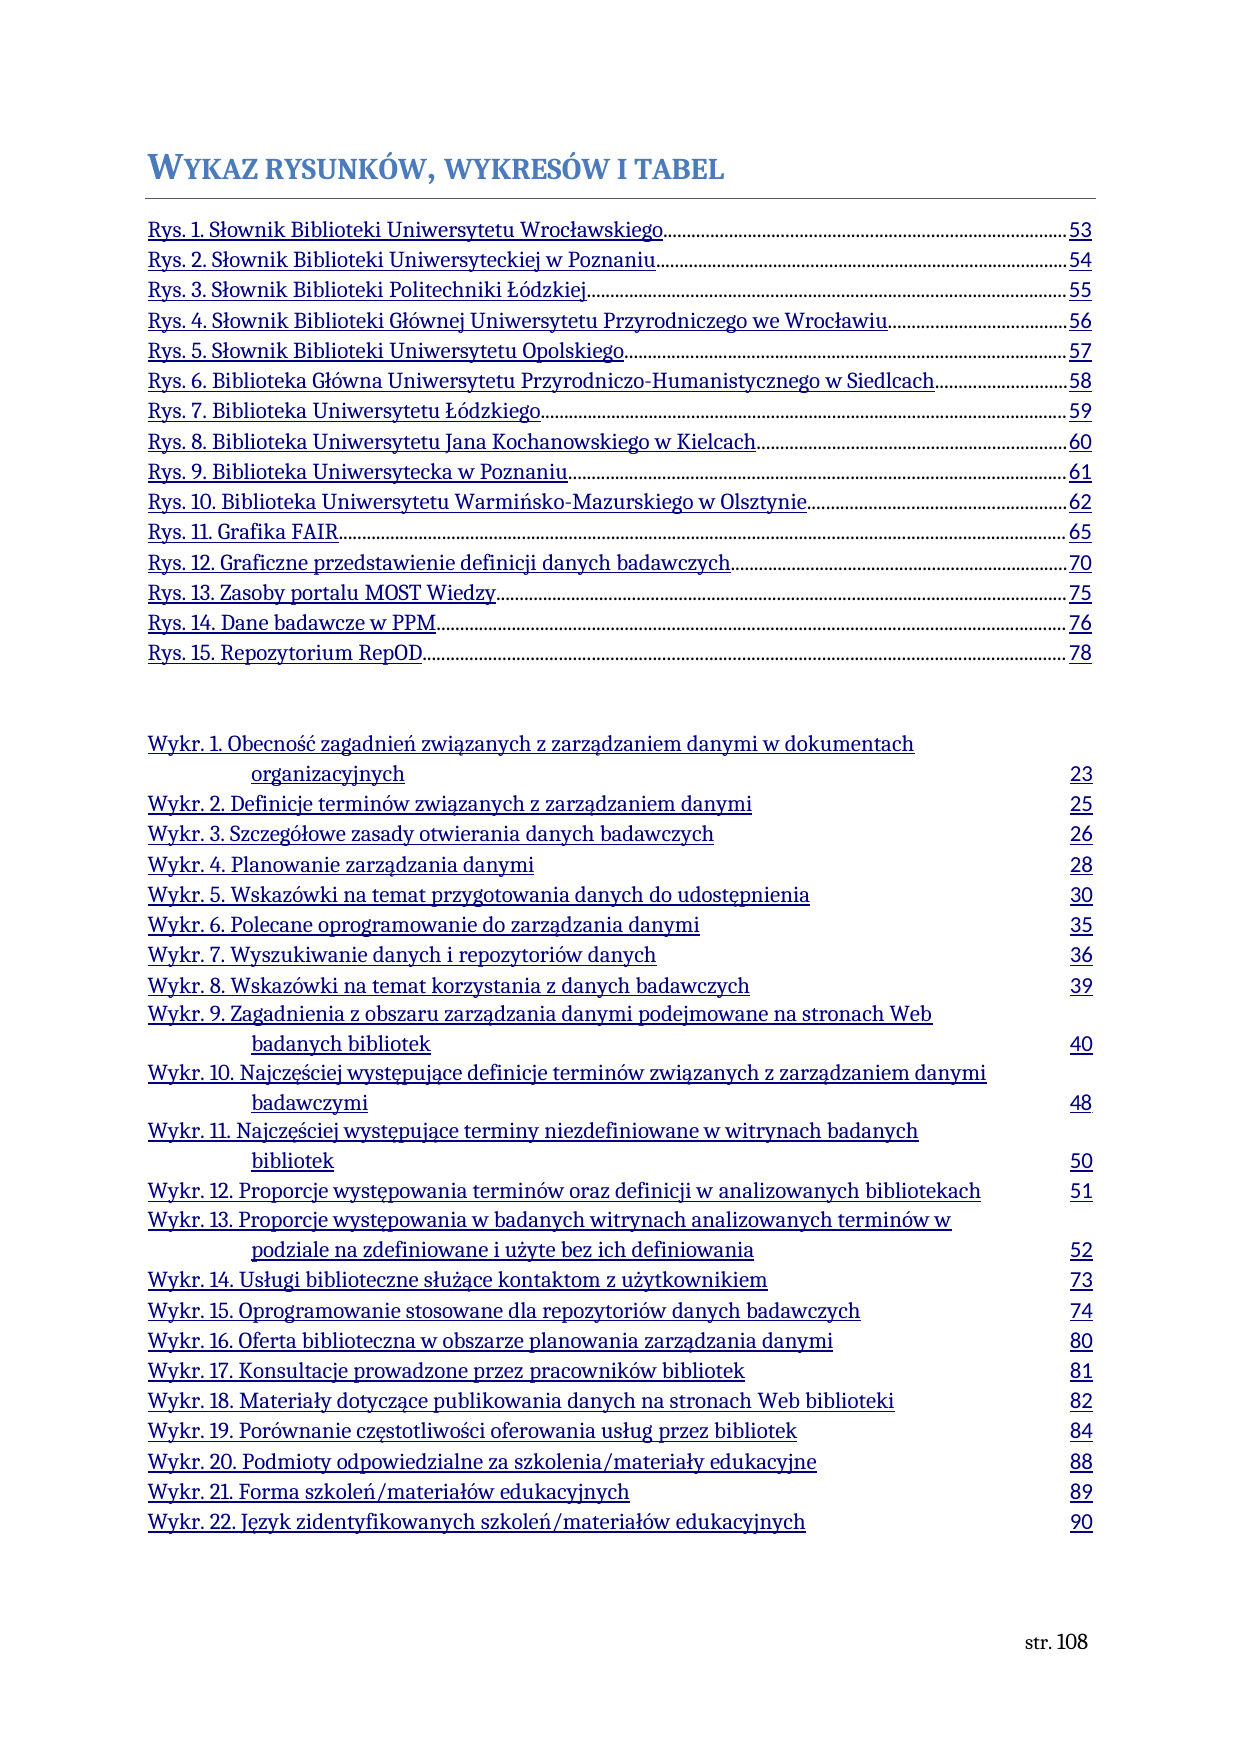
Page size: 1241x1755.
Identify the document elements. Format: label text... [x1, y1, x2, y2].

text Wykr. 10. Najczęściej występujące definicje terminów związanych z zarządzaniem danymi badawczymi 48 [147, 1060, 1094, 1116]
text Rys. 5. Słownik Biblioteki Uniwersytetu Opolskiego 57 [147, 336, 1111, 364]
text Rys. 2. Słownik Biblioteki Uniwersyteckiej w Poznaniu 54 [147, 246, 1111, 273]
text Wykr. 8. Wskazówki na temat korzystania z danych badawczych 39 [147, 971, 1111, 999]
text Wykr. 5. Wskazówki na temat przygotowania danych do udostępnienia 30 [147, 880, 1111, 908]
text Rys. 12. Graficzne przedstawienie definicji danych badawczych 70 [147, 548, 1111, 576]
text podziale na zdefiniowane i użyte bez ich definiowania 52 [251, 1235, 1111, 1263]
text Wykr. 19. Porównanie częstotliwości oferowania usług przez bibliotek 84 [147, 1417, 1111, 1445]
text Wykr. 7. Wyszukiwanie danych i repozytoriów danych 36 [147, 941, 1111, 968]
text Wykr. 18. Materiały dotyczące publikowania danych na stronach Web biblioteki 82 [147, 1386, 1111, 1414]
text Wykr. 4. Planowanie zarządzania danymi 28 [147, 850, 1111, 878]
subtitle WYKAZ RYSUNKÓW, WYKRESÓW I TABEL [147, 146, 1111, 189]
text Wykr. 17. Konsultacje prowadzone przez pracowników bibliotek 81 [147, 1356, 1111, 1384]
text Rys. 7. Biblioteka Uniwersytetu Łódzkiego 59 [147, 396, 1111, 424]
text Wykr. 13. Proporcje występowania w badanych witrynach analizowanych terminów w [147, 1207, 1111, 1233]
text Rys. 15. Repozytorium RepOD 78 [147, 638, 1111, 666]
text Rys. 13. Zasoby portalu MOST Wiedzy 75 [147, 578, 1111, 606]
text Rys. 3. Słownik Biblioteki Politechniki Łódzkiej 55 [147, 276, 1111, 303]
text Wykr. 14. Usługi biblioteczne służące kontaktom z użytkownikiem 73 [147, 1265, 1111, 1293]
text Rys. 14. Dane badawcze w PPM 76 [147, 608, 1111, 636]
text badanych bibliotek 40 [251, 1029, 1111, 1057]
text Rys. 9. Biblioteka Uniwersytecka w Poznaniu 61 [147, 457, 1111, 485]
text Rys. 10. Biblioteka Uniwersytetu Warmińsko-Mazurskiego w Olsztynie 62 [147, 487, 1111, 515]
text Wykr. 11. Najczęściej występujące terminy niezdefiniowane w witrynach badanych [147, 1118, 1111, 1144]
text Rys. 6. Biblioteka Główna Uniwersytetu Przyrodniczo-Humanistycznego w Siedlcach 58 [147, 366, 1111, 394]
text Wykr. 20. Podmioty odpowiedzialne za szkolenia/materiały edukacyjne 88 [147, 1447, 1111, 1475]
text Wykr. 6. Polecane oprogramowanie do zarządzania danymi 35 [147, 910, 1111, 938]
text Rys. 8. Biblioteka Uniwersytetu Jana Kochanowskiego w Kielcach 60 [147, 427, 1111, 455]
text Wykr. 12. Proporcje występowania terminów oraz definicji w analizowanych bibliotekach 51 [147, 1177, 1111, 1204]
text organizacyjnych 23 [251, 759, 1111, 787]
text Wykr. 15. Oprogramowanie stosowane dla repozytoriów danych badawczych 74 [147, 1296, 1111, 1324]
text Rys. 4. Słownik Biblioteki Głównej Uniwersytetu Przyrodniczego we Wrocławiu 56 [147, 306, 1111, 334]
text Rys. 1. Słownik Biblioteki Uniwersytetu Wrocławskiego 53 [147, 215, 1111, 243]
text bibliotek 50 [251, 1146, 1111, 1174]
text Wykr. 9. Zagadnienia z obszaru zarządzania danymi podejmowane na stronach Web [147, 1001, 1111, 1027]
text Wykr. 3. Szczegółowe zasady otwierania danych badawczych 26 [147, 819, 1111, 847]
text Wykr. 1. Obecność zagadnień związanych z zarządzaniem danymi w dokumentach [147, 731, 1111, 757]
text Wykr. 2. Definicje terminów związanych z zarządzaniem danymi 25 [147, 789, 1111, 817]
text Rys. 11. Grafika FAIR 65 [147, 517, 1111, 545]
text Wykr. 16. Oferta biblioteczna w obszarze planowania zarządzania danymi 80 [147, 1326, 1111, 1354]
text Wykr. 22. Język zidentyfikowanych szkoleń/materiałów edukacyjnych 90 [147, 1507, 1111, 1535]
text Wykr. 21. Forma szkoleń/materiałów edukacyjnych 89 [147, 1477, 1111, 1505]
